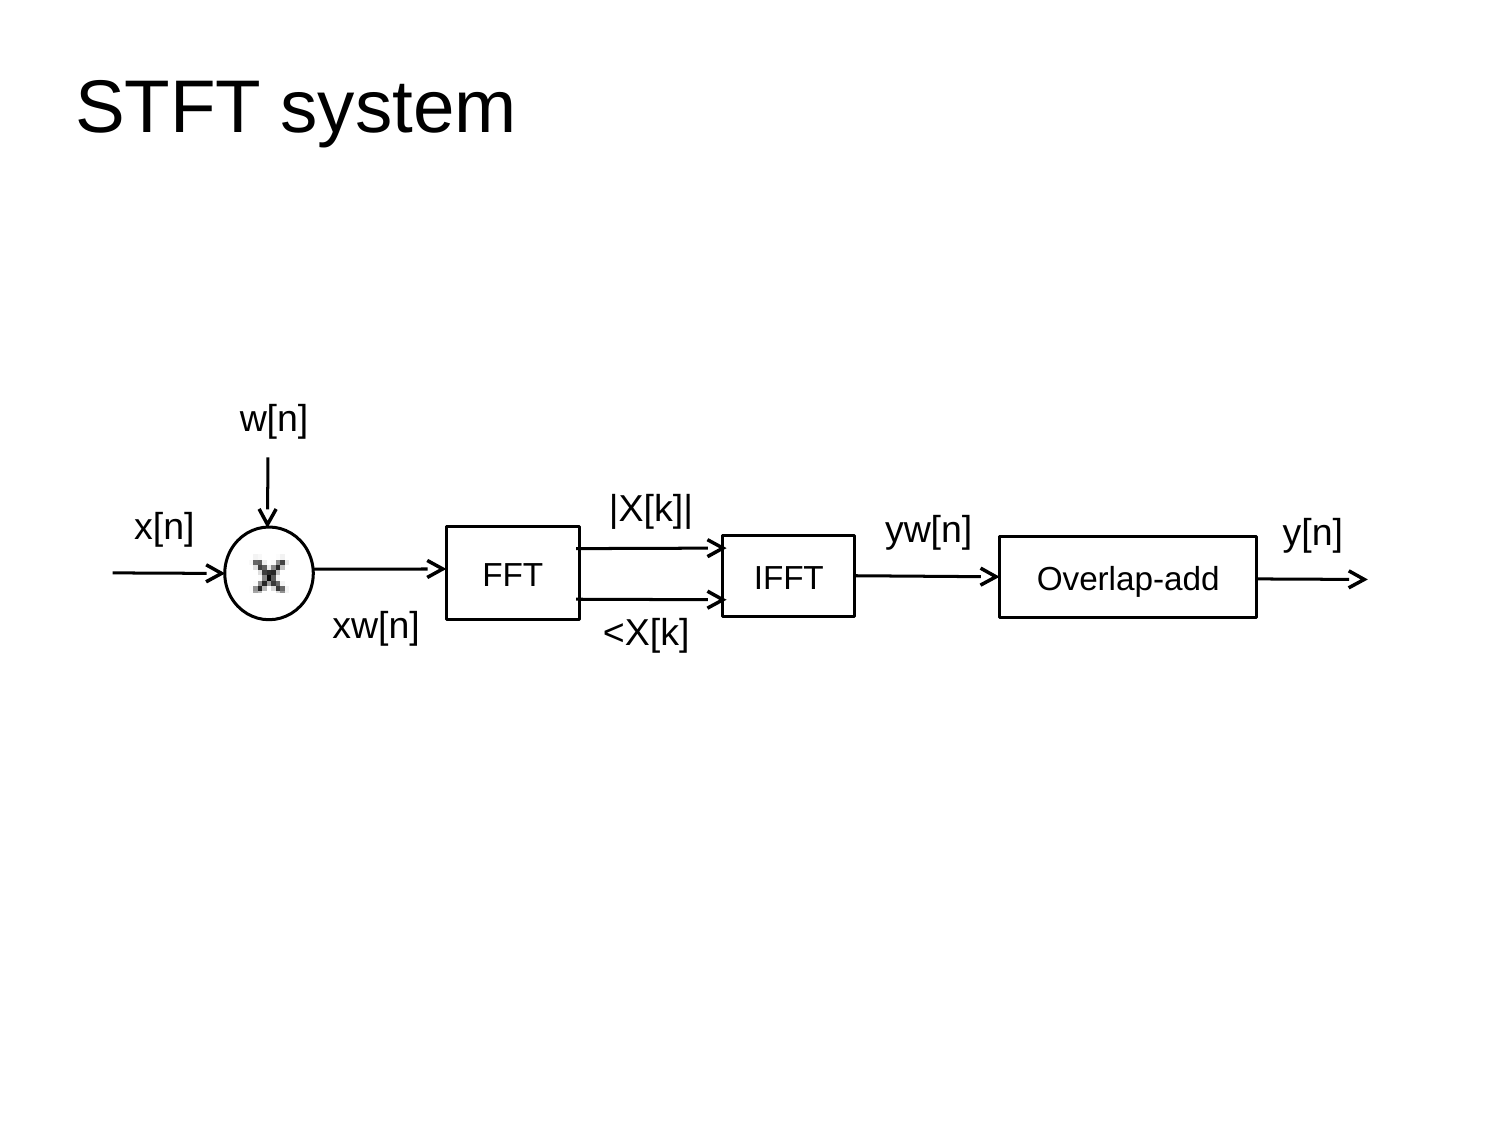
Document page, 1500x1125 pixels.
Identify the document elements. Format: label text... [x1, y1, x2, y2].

text_box Overlap-add [999, 536, 1257, 618]
text_box xw[n] [317, 597, 436, 655]
text_box |X[k]| [594, 479, 708, 537]
text_box <X[k] [588, 604, 705, 661]
text_box FFT [446, 526, 580, 620]
text_box IFFT [722, 535, 855, 617]
picture [240, 539, 295, 593]
title STFT system [75, 12, 1426, 201]
text_box w[n] [225, 389, 324, 447]
text_box y[n] [1267, 504, 1358, 561]
text_box x[n] [119, 498, 210, 555]
text_box yw[n] [870, 500, 988, 558]
